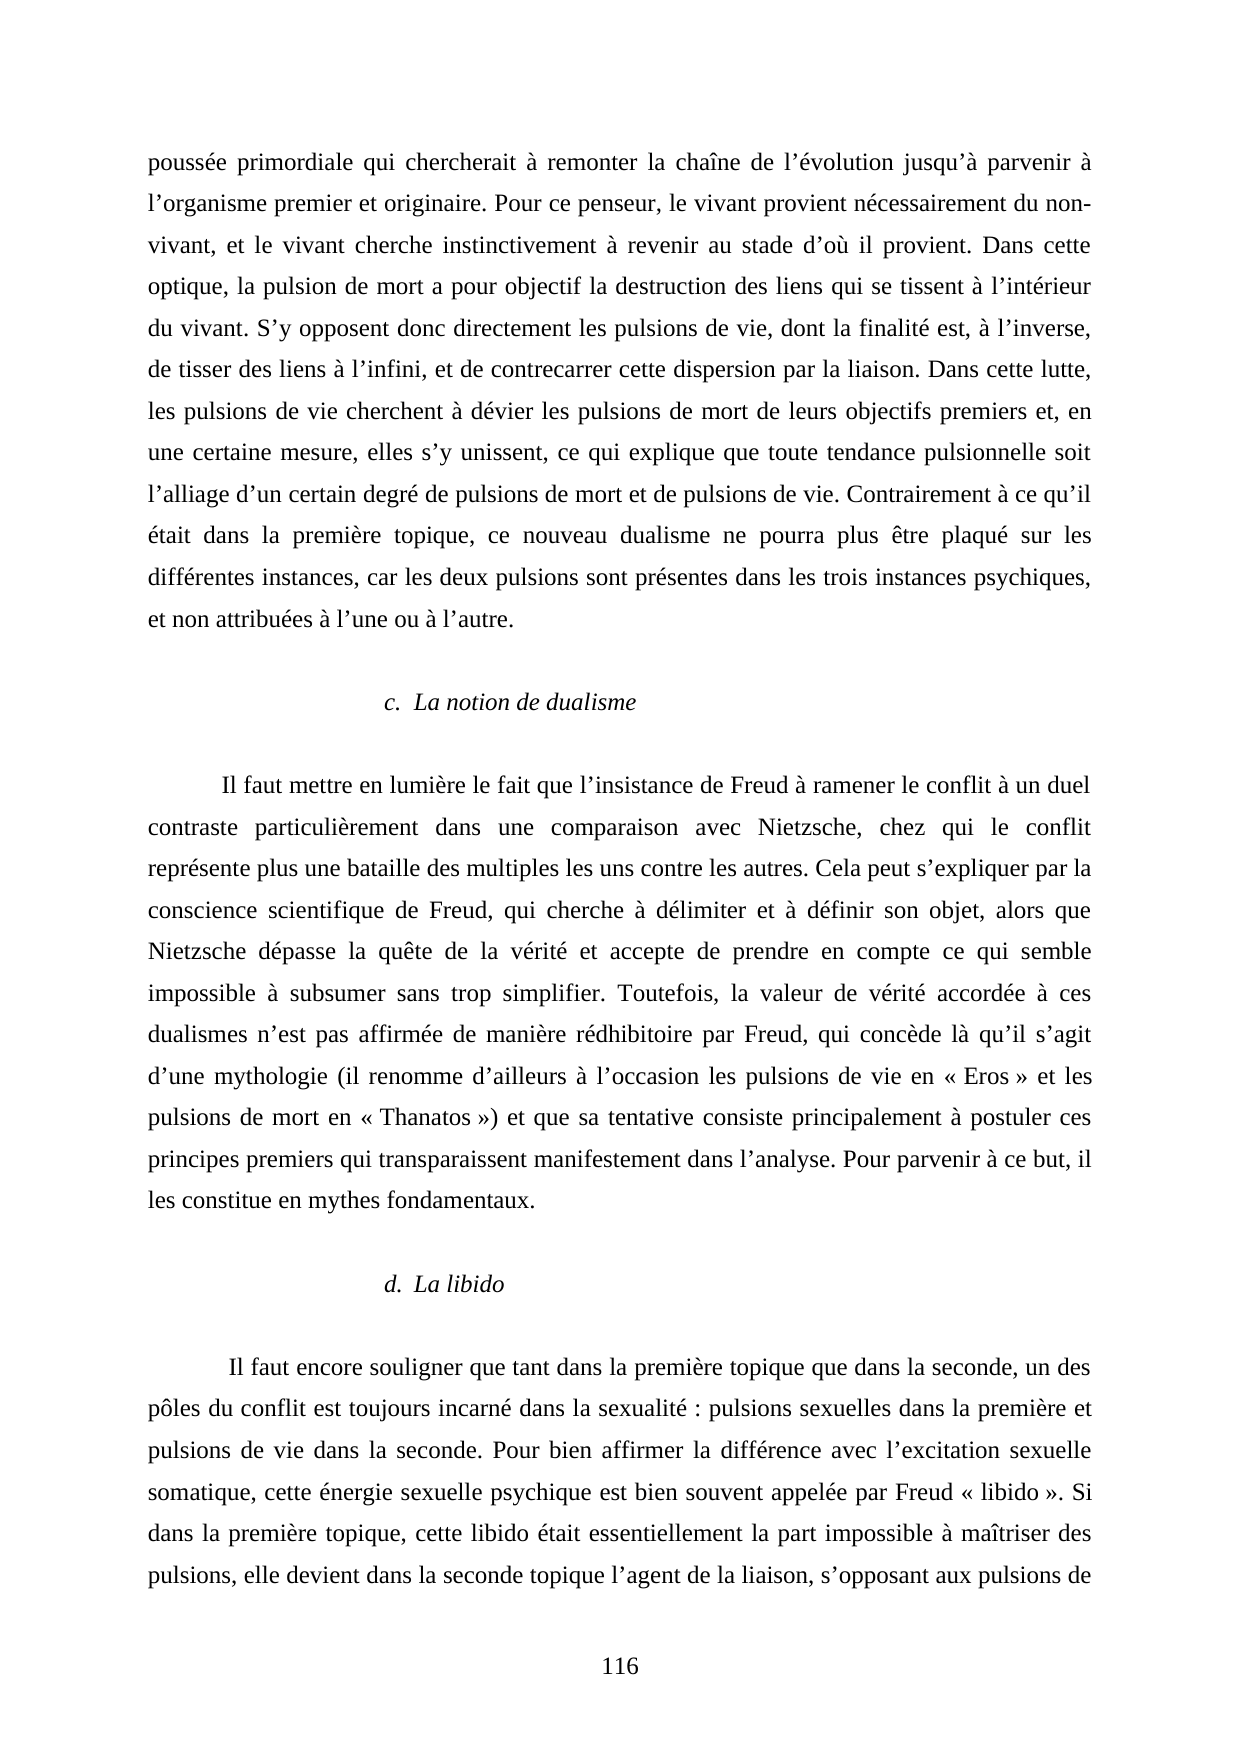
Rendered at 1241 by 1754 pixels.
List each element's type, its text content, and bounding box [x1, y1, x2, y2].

list La libido [384, 1270, 1092, 1297]
list La notion de dualisme [384, 688, 1092, 716]
text Il faut encore souligner que tant dans la première topique que dans la seconde, un des pôles du conflit est toujours incarné dans la sexualité : pulsions sexuelles dans la première et pulsions de vie dans la seconde. Pour bien affirmer la différence avec l’excitation sexuelle somatique, cette énergie sexuelle psychique est bien souvent appelée par Freud « libido ». Si dans la première topique, cette libido était essentiellement la part impossible à maîtriser des pulsions, elle devient dans la seconde topique l’agent de la liaison, s’opposant aux pulsions de [148, 1353, 1092, 1588]
text poussée primordiale qui chercherait à remonter la chaîne de l’évolution jusqu’à parvenir à l’organisme premier et originaire. Pour ce penseur, le vivant provient nécessairement du non-vivant, et le vivant cherche instinctivement à revenir au stade d’où il provient. Dans cette optique, la pulsion de mort a pour objectif la destruction des liens qui se tissent à l’intérieur du vivant. S’y opposent donc directement les pulsions de vie, dont la finalité est, à l’inverse, de tisser des liens à l’infini, et de contrecarrer cette dispersion par la liaison. Dans cette lutte, les pulsions de vie cherchent à dévier les pulsions de mort de leurs objectifs premiers et, en une certaine mesure, elles s’y unissent, ce qui explique que toute tendance pulsionnelle soit l’alliage d’un certain degré de pulsions de mort et de pulsions de vie. Contrairement à ce qu’il était dans la première topique, ce nouveau dualisme ne pourra plus être plaqué sur les différentes instances, car les deux pulsions sont présentes dans les trois instances psychiques, et non attribuées à l’une ou à l’autre. [148, 148, 1092, 632]
text Il faut mettre en lumière le fait que l’insistance de Freud à ramener le conflit à un duel contraste particulièrement dans une comparaison avec Nietzsche, chez qui le conflit représente plus une bataille des multiples les uns contre les autres. Cela peut s’expliquer par la conscience scientifique de Freud, qui cherche à délimiter et à définir son objet, alors que Nietzsche dépasse la quête de la vérité et accepte de prendre en compte ce qui semble impossible à subsumer sans trop simplifier. Toutefois, la valeur de vérité accordée à ces dualismes n’est pas affirmée de manière rédhibitoire par Freud, qui concède là qu’il s’agit d’une mythologie (il renomme d’ailleurs à l’occasion les pulsions de vie en « Eros » et les pulsions de mort en « Thanatos ») et que sa tentative consiste principalement à postuler ces principes premiers qui transparaissent manifestement dans l’analyse. Pour parvenir à ce but, il les constitue en mythes fondamentaux. [148, 771, 1092, 1214]
